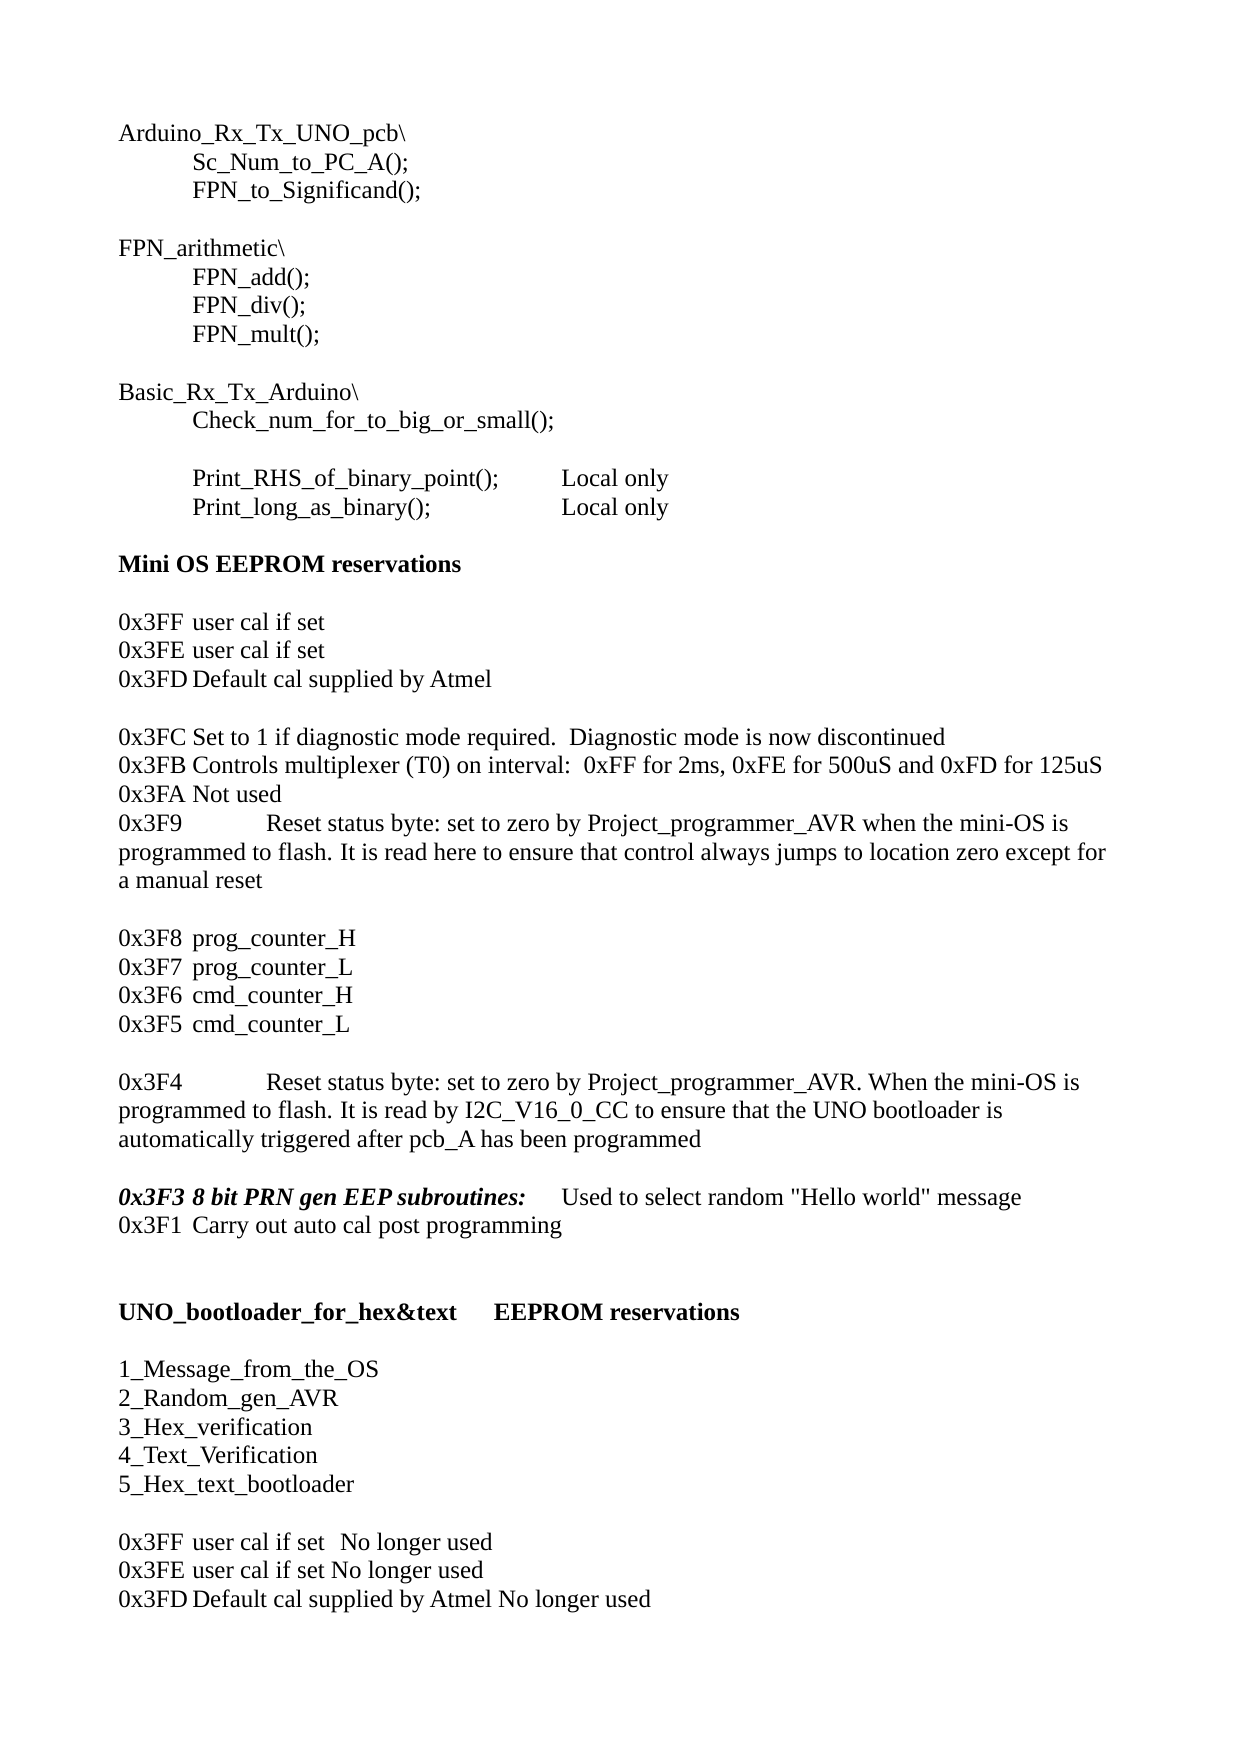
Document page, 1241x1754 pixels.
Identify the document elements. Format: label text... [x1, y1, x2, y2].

text 0x3F9 Reset status byte: set to zero by Project_programmer_AVR when the mini-OS is programmed to flash. It is read here to ensure that control always jumps to location zero except for a manual reset [118, 808, 1122, 894]
text 0x3FE user cal if set [118, 636, 1122, 664]
text 4_Text_Verification [118, 1441, 1122, 1469]
text 2_Random_gen_AVR [118, 1383, 1122, 1412]
text UNO_bootloader_for_hex&text EEPROM reservations [118, 1297, 1122, 1326]
text Arduino_Rx_Tx_UNO_pcb\ [118, 118, 1122, 147]
text 0x3FB Controls multiplexer (T0) on interval: 0xFF for 2ms, 0xFE for 500uS and 0xFD for 125uS [118, 751, 1122, 779]
text 0x3F7 prog_counter_L [118, 952, 1122, 981]
text 5_Hex_text_bootloader [118, 1469, 1122, 1498]
text FPN_to_Significand(); [118, 176, 1122, 204]
text 0x3F4 Reset status byte: set to zero by Project_programmer_AVR. When the mini-OS is programmed to flash. It is read by I2C_V16_0_CC to ensure that the UNO bootloader is automatically triggered after pcb_A has been programmed [118, 1067, 1122, 1153]
text FPN_div(); [118, 291, 1122, 319]
text Mini OS EEPROM reservations [118, 549, 1122, 578]
text 0x3FF user cal if set No longer used [118, 1527, 1122, 1556]
text 0x3F6 cmd_counter_H [118, 981, 1122, 1009]
text 0x3F8 prog_counter_H [118, 923, 1122, 952]
text Check_num_for_to_big_or_small(); [118, 406, 1122, 434]
text 0x3FD Default cal supplied by Atmel [118, 664, 1122, 693]
text 0x3F3 8 bit PRN gen EEP subroutines: Used to select random "Hello world" message [118, 1182, 1122, 1211]
text 0x3FF user cal if set [118, 607, 1122, 636]
text 1_Message_from_the_OS [118, 1354, 1122, 1383]
text FPN_add(); [118, 262, 1122, 291]
text FPN_arithmetic\ [118, 233, 1122, 262]
text 0x3FD Default cal supplied by Atmel No longer used [118, 1584, 1122, 1613]
text 0x3F5 cmd_counter_L [118, 1009, 1122, 1038]
text 3_Hex_verification [118, 1412, 1122, 1441]
text 0x3FE user cal if set No longer used [118, 1556, 1122, 1584]
text 0x3FC Set to 1 if diagnostic mode required. Diagnostic mode is now discontinued [118, 722, 1122, 751]
text 0x3F1 Carry out auto cal post programming [118, 1211, 1122, 1239]
text Print_RHS_of_binary_point(); Local only [118, 463, 1122, 492]
text FPN_mult(); [118, 319, 1122, 348]
text 0x3FA Not used [118, 779, 1122, 808]
text Basic_Rx_Tx_Arduino\ [118, 377, 1122, 406]
text Sc_Num_to_PC_A(); [118, 147, 1122, 176]
text Print_long_as_binary(); Local only [118, 492, 1122, 521]
